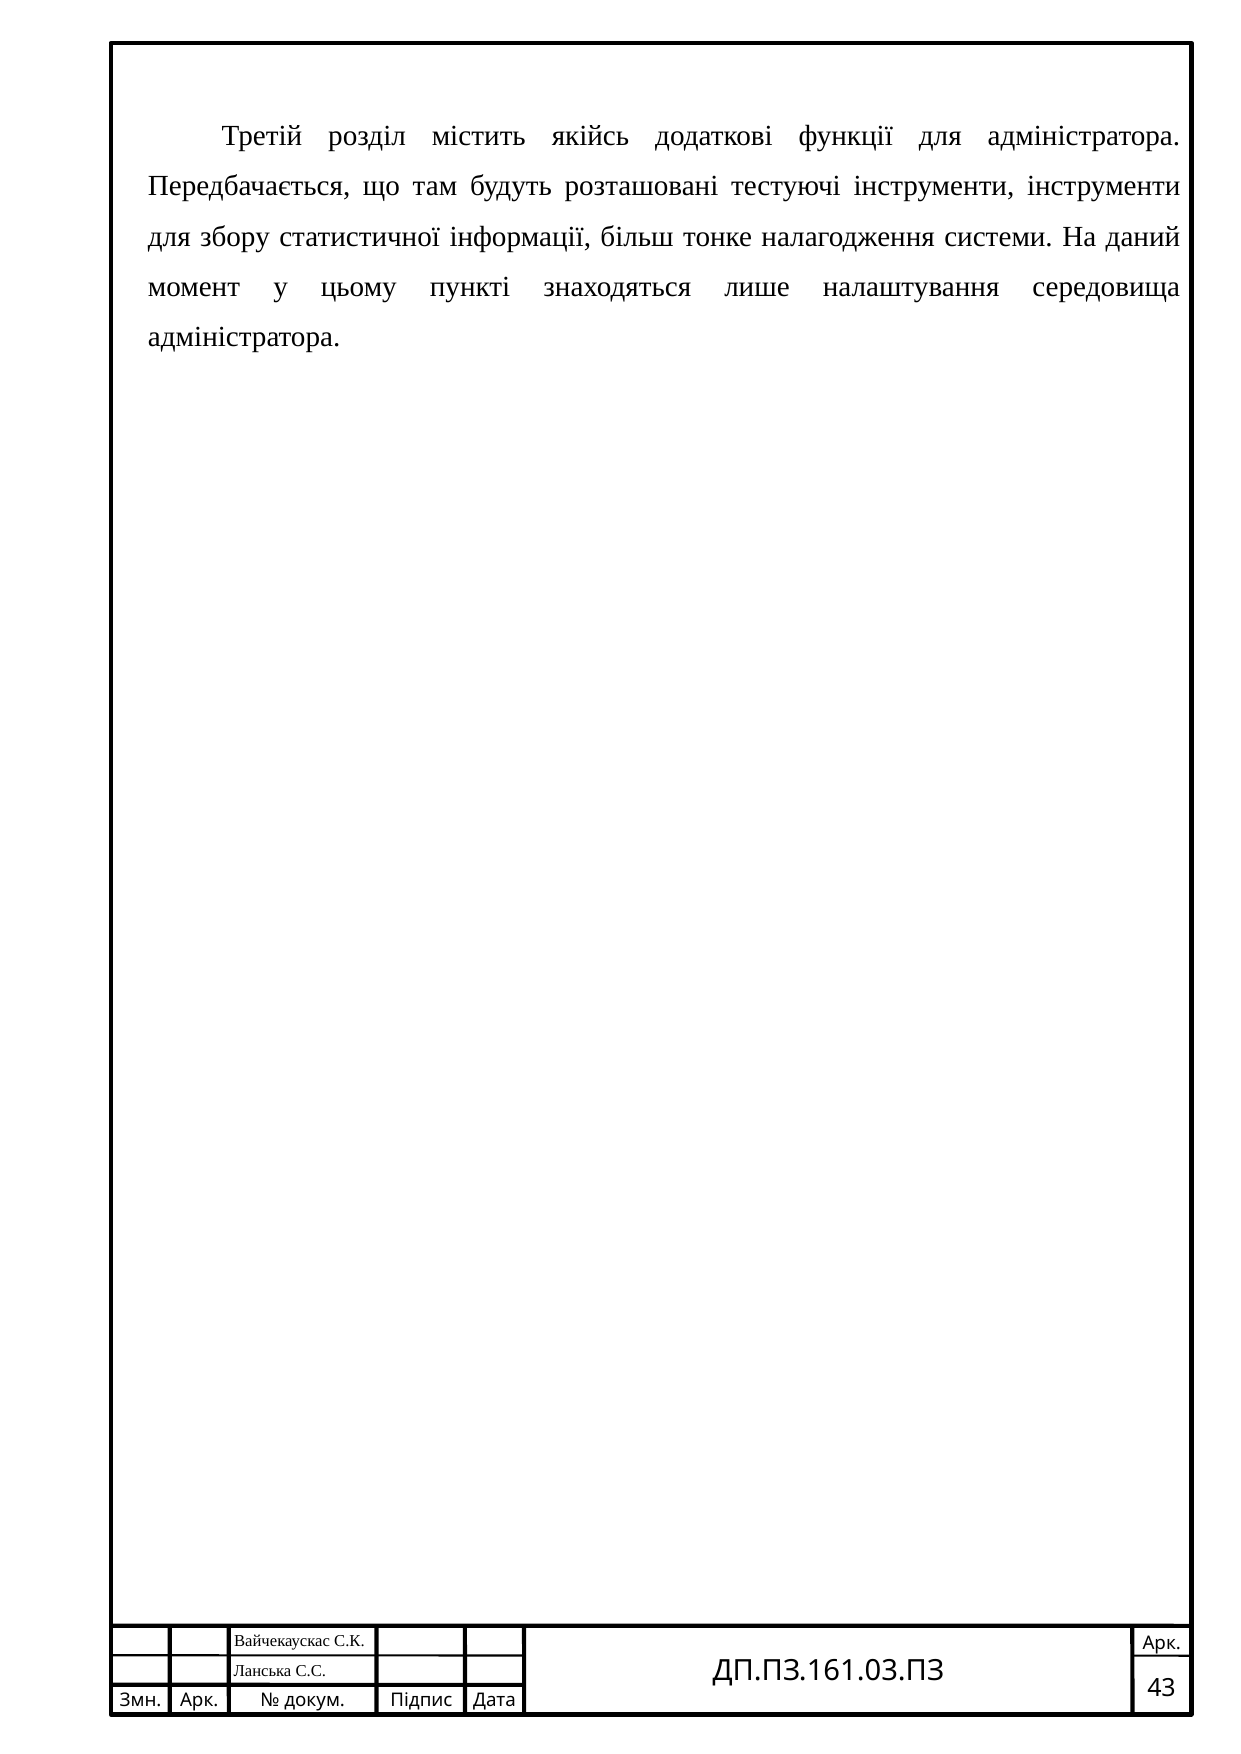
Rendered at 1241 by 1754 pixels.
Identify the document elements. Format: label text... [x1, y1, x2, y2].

text Третій розділ містить якійсь додаткові функції для адміністратора. Передбачається, що там будуть розташовані тестуючі інструменти, інструменти для збору статистичної інформації, більш тонке налагодження системи. На даний момент у цьому пункті знаходяться лише налаштування середовища адміністратора. [148, 118, 1181, 353]
